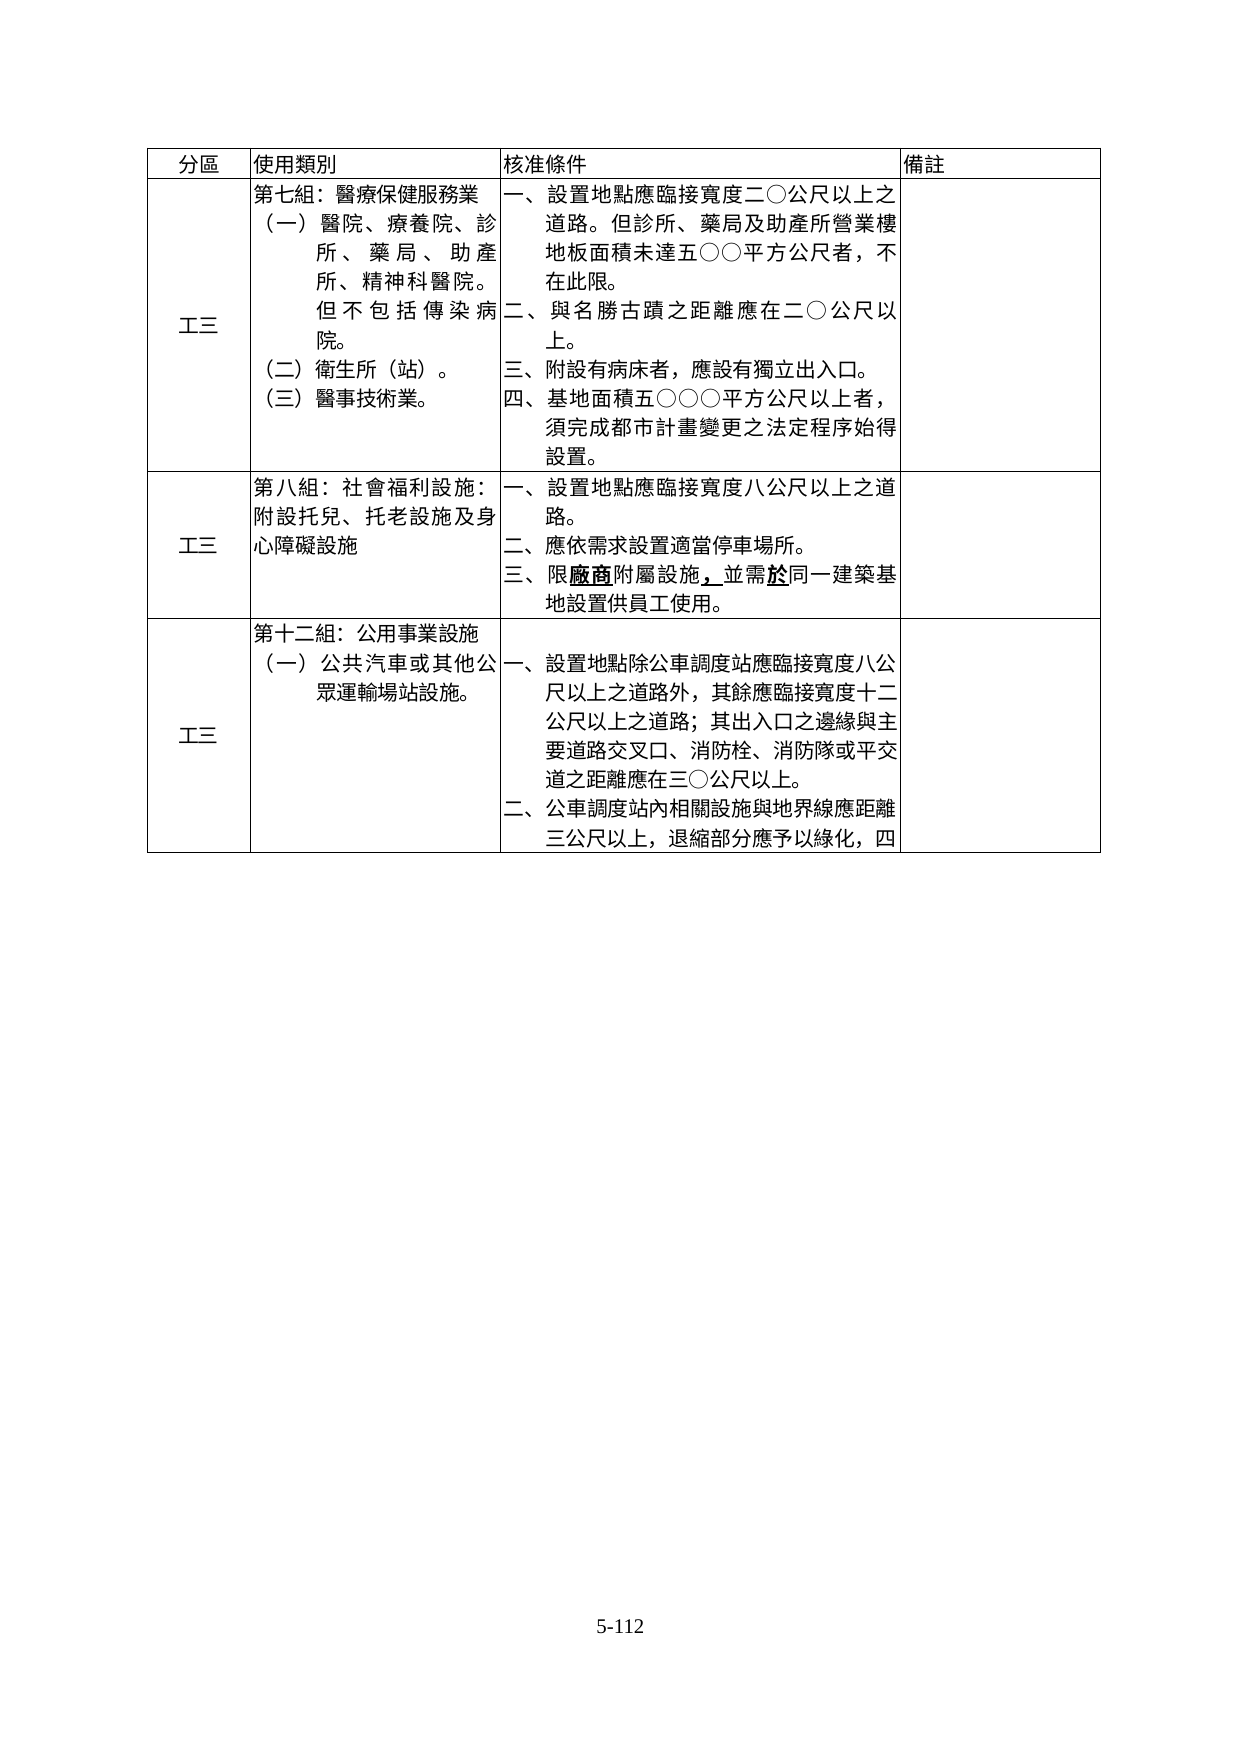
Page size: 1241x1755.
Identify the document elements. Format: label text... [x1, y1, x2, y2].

table_cell 一、設置地點應臨接寬度八公尺以上之道路。 二、應依需求設置適當停車場所。 三、限廠商附屬設施，並需於同一建築基地設置供員工使用。 [501, 472, 900, 617]
table_header 分區 [148, 149, 250, 178]
table_cell 第七組：醫療保健服務業 （一）醫院、療養院、診所、藥局、助產所、精神科醫院。但不包括傳染病院。 （二）衛生所（站）。 （三）醫事技術業。 [251, 179, 500, 471]
table_cell [901, 179, 1100, 471]
table_header 使用類別 [251, 149, 500, 178]
table_cell 工三 [148, 179, 250, 471]
table_cell [901, 472, 1100, 617]
table_header 核准條件 [501, 149, 900, 178]
table_cell 一、設置地點除公車調度站應臨接寬度八公尺以上之道路外，其餘應臨接寬度十二公尺以上之道路；其出入口之邊緣與主要道路交叉口、消防栓、消防隊或平交道之距離應在三○公尺以上。 二、公車調度站內相關設施與地界線應距離三公尺以上，退縮部分應予以綠化，四 [501, 619, 900, 852]
table_cell 第十二組：公用事業設施 （一）公共汽車或其他公眾運輸場站設施。 [251, 619, 500, 852]
table_cell 一、設置地點應臨接寬度二○公尺以上之道路。但診所、藥局及助產所營業樓地板面積未達五○○平方公尺者，不在此限。 二、與名勝古蹟之距離應在二○公尺以上。 三、附設有病床者，應設有獨立出入口。 四、基地面積五○○○平方公尺以上者，須完成都市計畫變更之法定程序始得設置。 [501, 179, 900, 471]
table_cell 工三 [148, 619, 250, 852]
table_cell 工三 [148, 472, 250, 617]
table_header 備註 [901, 149, 1100, 178]
table_cell [901, 619, 1100, 852]
table_cell 第八組：社會福利設施：附設托兒、托老設施及身心障礙設施 [251, 472, 500, 617]
